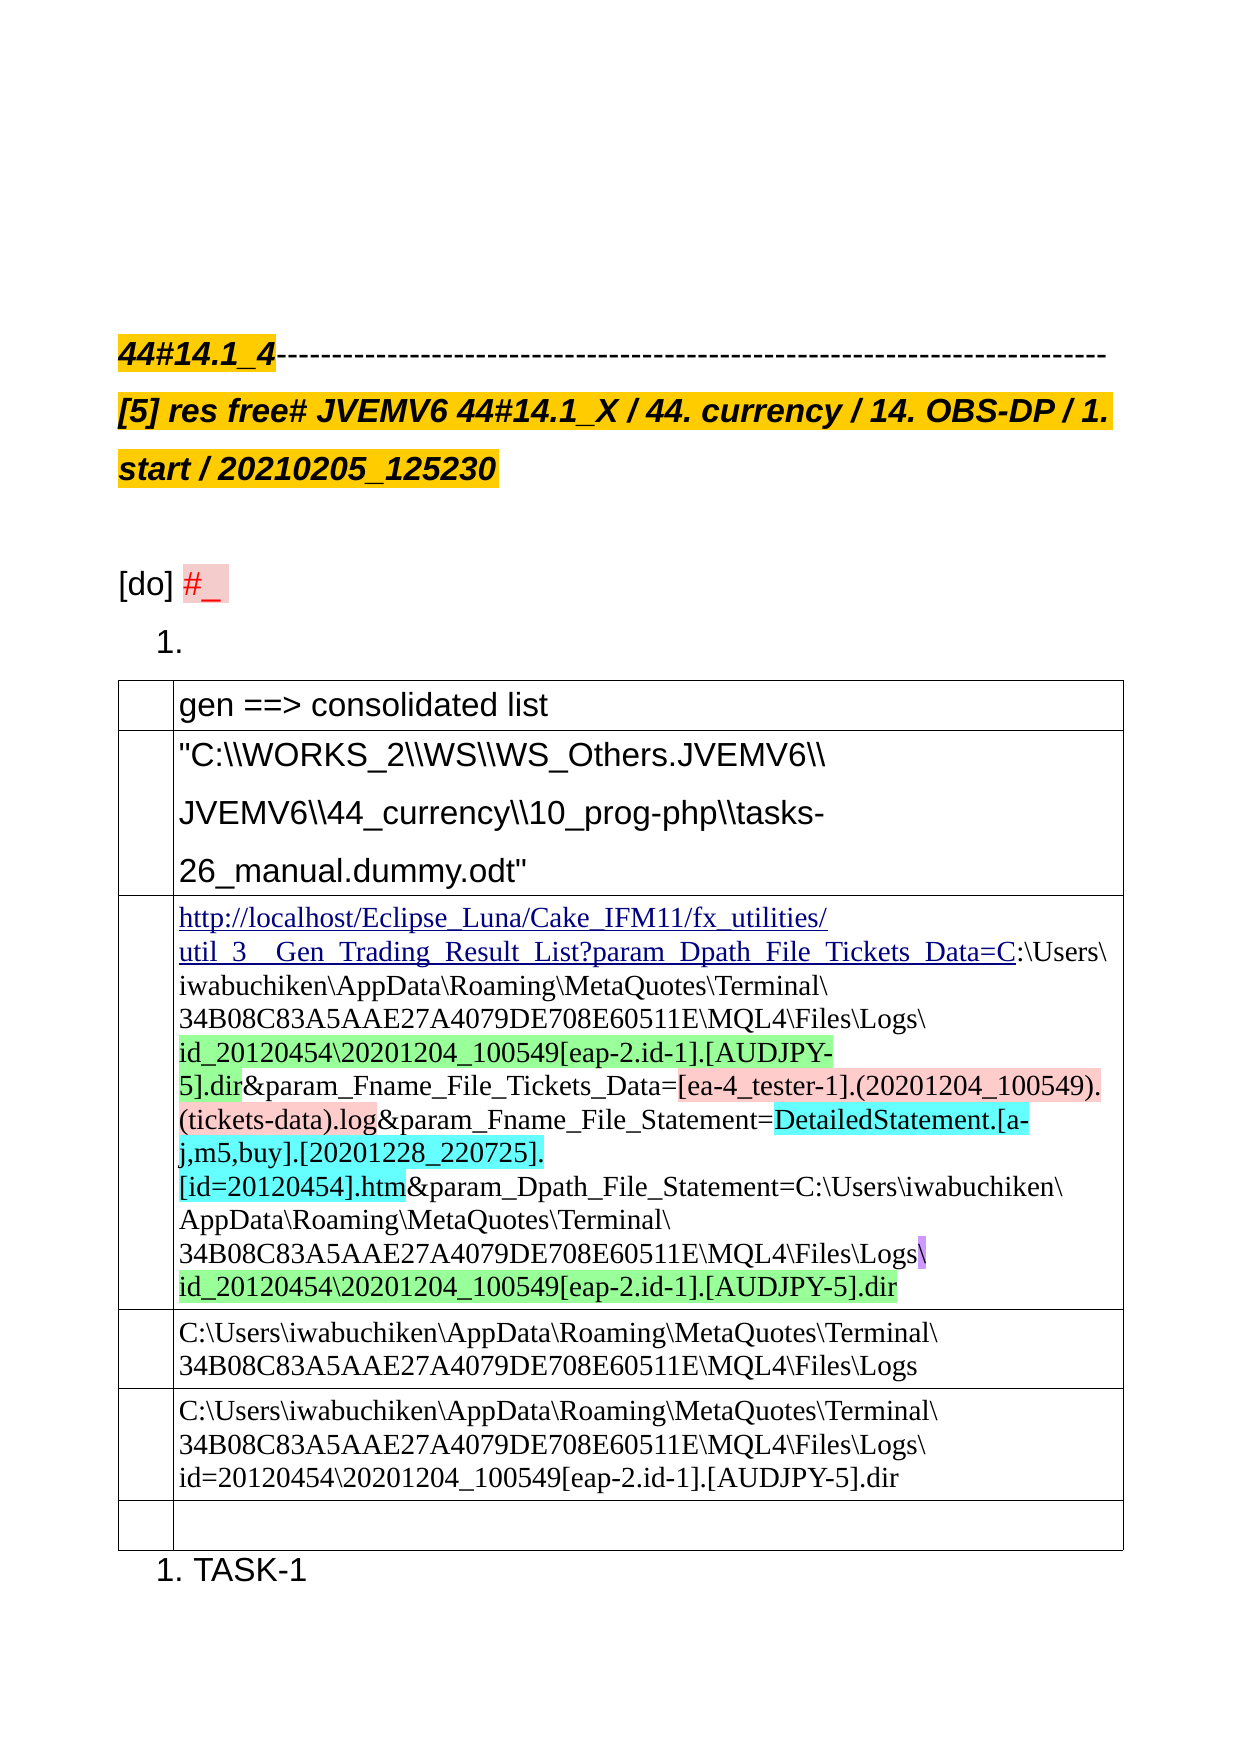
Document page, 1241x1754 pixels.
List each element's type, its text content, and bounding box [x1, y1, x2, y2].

table_cell [119, 1310, 173, 1387]
table_header [119, 681, 173, 729]
table_cell [119, 896, 173, 1309]
table_cell C:\Users\iwabuchiken\AppData\Roaming\MetaQuotes\Terminal\34B08C83A5AAE27A4079DE708E60511E\MQL4\Files\Logs\id=20120454\20201204_100549[eap-2.id-1].[AUDJPY-5].dir [174, 1389, 1123, 1500]
table_cell [119, 731, 173, 895]
table_cell [119, 1389, 173, 1500]
table_cell [174, 1501, 1123, 1550]
table_cell [119, 1501, 173, 1550]
text [5] res free# JVEMV6 44#14.1_X / 44. currency / 14. OBS-DP / 1. start / 20210205_125230 [118, 392, 1122, 488]
text [do] #_ [118, 564, 1122, 603]
text 44#14.1_4--------------------------------------------------------------------------- [118, 334, 1122, 372]
table_cell http://localhost/Eclipse_Luna/Cake_IFM11/fx_utilities/util_3__Gen_Trading_Result_List?param_Dpath_File_Tickets_Data=C:\Users\iwabuchiken\AppData\Roaming\MetaQuotes\Terminal\34B08C83A5AAE27A4079DE708E60511E\MQL4\Files\Logs\id_20120454\20201204_100549[eap-2.id-1].[AUDJPY-5].dir&param_Fname_File_Tickets_Data=[ea-4_tester-1].(20201204_100549).(tickets-data).log&param_Fname_File_Statement=DetailedStatement.[a-j,m5,buy].[20201228_220725].[id=20120454].htm&param_Dpath_File_Statement=C:\Users\iwabuchiken\AppData\Roaming\MetaQuotes\Terminal\34B08C83A5AAE27A4079DE708E60511E\MQL4\Files\Logs\id_20120454\20201204_100549[eap-2.id-1].[AUDJPY-5].dir [174, 896, 1123, 1309]
table_cell "C:\\WORKS_2\\WS\\WS_Others.JVEMV6\\JVEMV6\\44_currency\\10_prog-php\\tasks-26_manual.dummy.odt" [174, 731, 1123, 895]
table_header gen ==> consolidated list [174, 681, 1123, 729]
table_cell C:\Users\iwabuchiken\AppData\Roaming\MetaQuotes\Terminal\34B08C83A5AAE27A4079DE708E60511E\MQL4\Files\Logs [174, 1310, 1123, 1387]
list TASK-1 [156, 1551, 1122, 1588]
